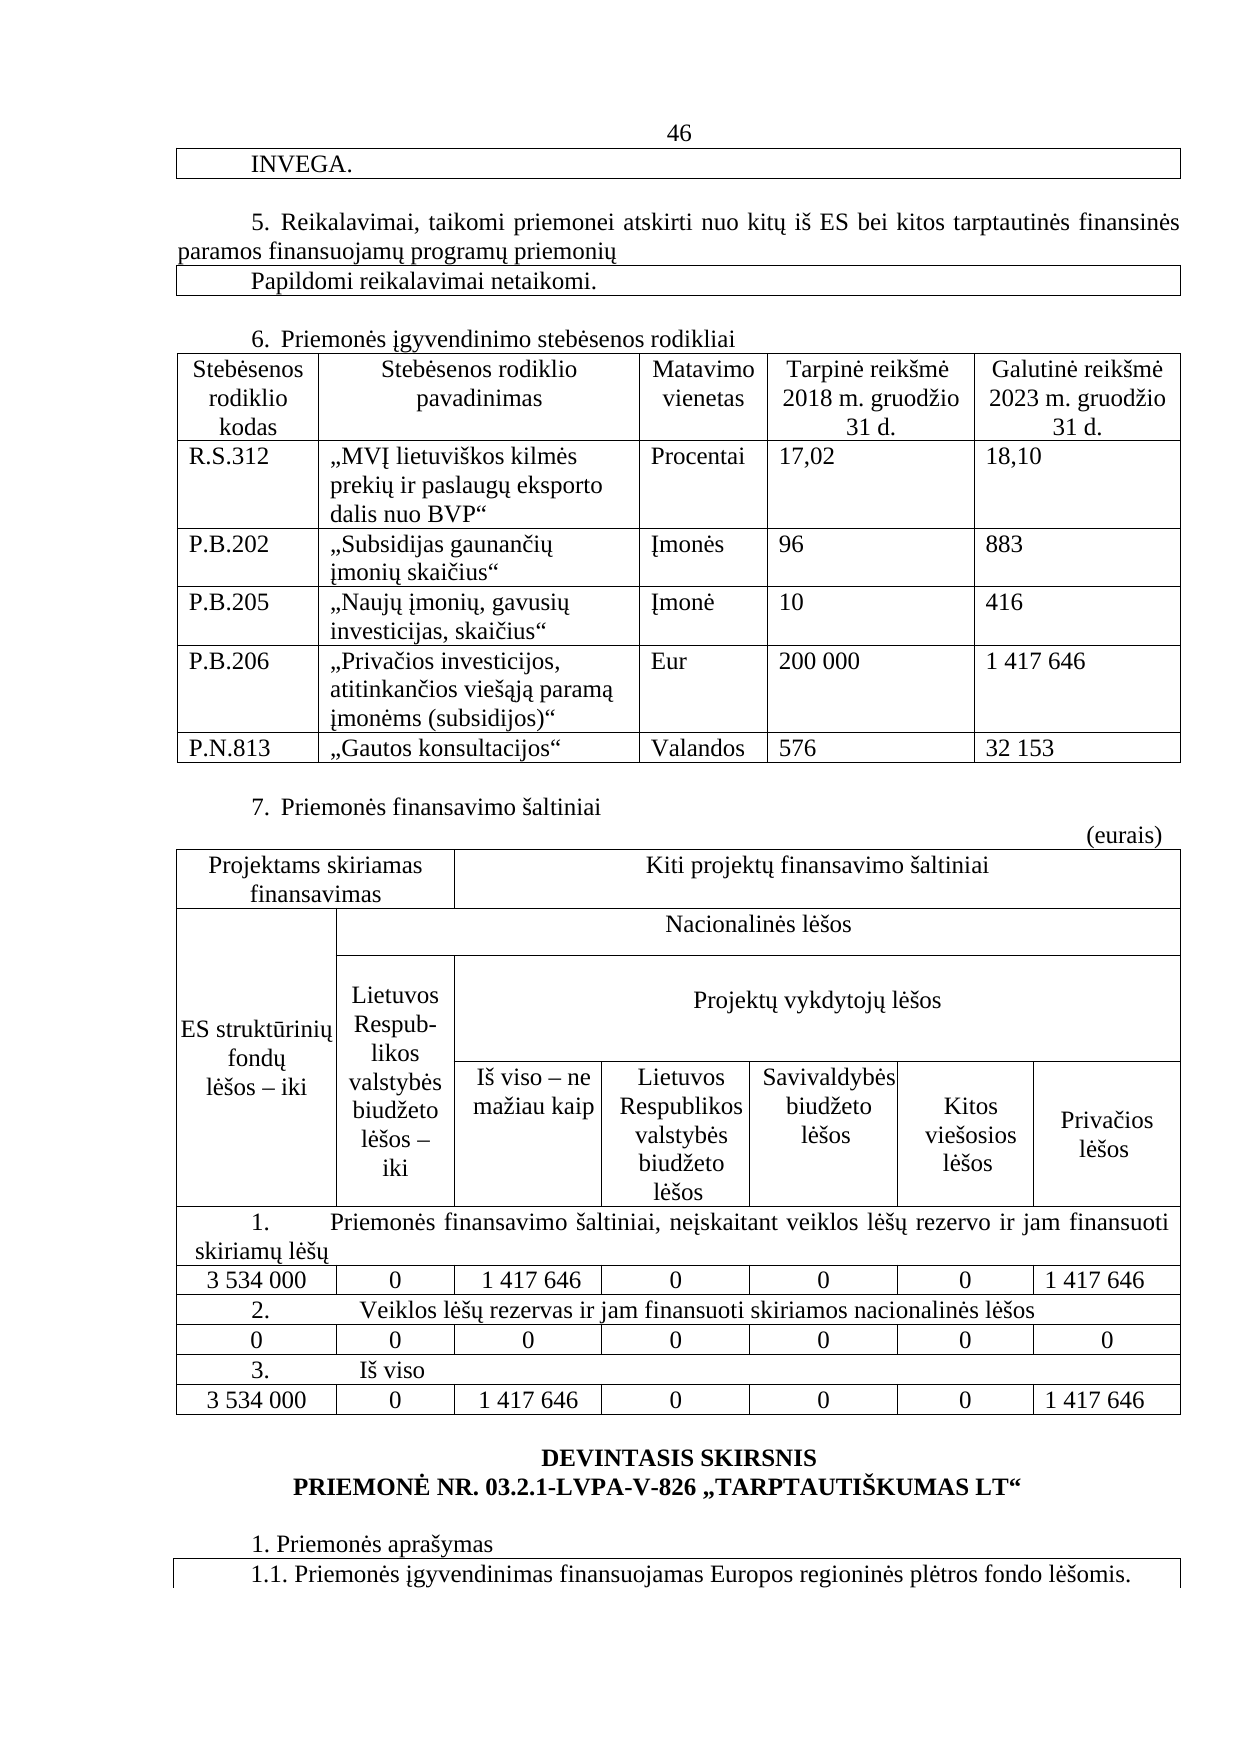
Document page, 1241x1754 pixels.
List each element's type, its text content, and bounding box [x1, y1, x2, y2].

table_cell 1 417 646 [975, 646, 1180, 732]
table_header Projektams skiriamas finansavimas [177, 850, 454, 908]
table_cell 0 [337, 1385, 454, 1413]
table_cell Lietuvos Respublikos valstybės biudžeto lėšos [602, 1062, 749, 1206]
table_cell „Privačios investicijos, atitinkančios viešąją paramą įmonėms (subsidijos)“ [319, 646, 639, 732]
table_cell 0 [898, 1266, 1033, 1294]
table_cell 0 [750, 1325, 897, 1354]
table_cell P.N.813 [178, 733, 318, 762]
table_cell 0 [177, 1325, 336, 1354]
table_cell 1 417 646 [1034, 1385, 1180, 1413]
table_cell Įmonė [640, 587, 767, 645]
table_cell 0 [602, 1385, 749, 1413]
table_header Kiti projektų finansavimo šaltiniai [455, 850, 1180, 908]
table_cell 18,10 [975, 441, 1180, 528]
table_cell „Naujų įmonių, gavusių investicijas, skaičius“ [319, 587, 639, 645]
table_cell 0 [750, 1385, 897, 1413]
table_cell R.S.312 [178, 441, 318, 528]
table_cell 576 [768, 733, 974, 762]
table_cell 0 [1034, 1325, 1180, 1354]
table_cell Savivaldybės biudžeto lėšos [750, 1062, 897, 1206]
table_header 1.1. Priemonės įgyvendinimas finansuojamas Europos regioninės plėtros fondo lėšomis. [174, 1559, 1180, 1588]
table_cell „MVĮ lietuviškos kilmės prekių ir paslaugų eksporto dalis nuo BVP“ [319, 441, 639, 528]
table_cell 416 [975, 587, 1180, 645]
table_cell „Subsidijas gaunančių įmonių skaičius“ [319, 529, 639, 586]
table_cell Lietuvos Respub-likos valstybės biudžeto lėšos – iki [337, 956, 454, 1206]
table_cell 2. Veiklos lėšų rezervas ir jam finansuoti skiriamos nacionalinės lėšos [177, 1295, 1180, 1324]
table_cell „Gautos konsultacijos“ [319, 733, 639, 762]
table_cell Nacionalinės lėšos [337, 909, 1180, 955]
table_cell 96 [768, 529, 974, 586]
table_cell 0 [455, 1325, 601, 1354]
table_cell 0 [337, 1266, 454, 1294]
table_cell Įmonės [640, 529, 767, 586]
table_cell 0 [602, 1325, 749, 1354]
table_header Papildomi reikalavimai netaikomi. [177, 266, 1180, 294]
table_cell Procentai [640, 441, 767, 528]
table_cell Projektų vykdytojų lėšos [455, 956, 1180, 1061]
text 5. Reikalavimai, taikomi priemonei atskirti nuo kitų iš ES bei kitos tarptautinės finansinės paramos finansuojamų programų priemonių [177, 207, 1181, 265]
table_cell 883 [975, 529, 1180, 586]
table_cell 0 [898, 1385, 1033, 1413]
text 7. Priemonės finansavimo šaltiniai [251, 792, 1181, 820]
table_cell 200 000 [768, 646, 974, 732]
table_cell Privačios lėšos [1034, 1062, 1180, 1206]
table_cell 17,02 [768, 441, 974, 528]
table_cell 0 [898, 1325, 1033, 1354]
table_cell 3 534 000 [177, 1385, 336, 1413]
text (eurais) [266, 820, 1181, 849]
table_cell 0 [602, 1266, 749, 1294]
table_cell 3 534 000 [177, 1266, 336, 1294]
table_cell 1 417 646 [455, 1266, 601, 1294]
table_cell 3. Iš viso [177, 1355, 1180, 1384]
table_cell Eur [640, 646, 767, 732]
text 6. Priemonės įgyvendinimo stebėsenos rodikliai [251, 324, 1181, 353]
table_header Matavimo vienetas [640, 354, 767, 440]
table_cell Valandos [640, 733, 767, 762]
table_cell Kitos viešosios lėšos [898, 1062, 1033, 1206]
table_header Tarpinė reikšmė 2018 m. gruodžio 31 d. [768, 354, 974, 440]
table_header Stebėsenos rodiklio kodas [178, 354, 318, 440]
table_cell 10 [768, 587, 974, 645]
table_cell 0 [750, 1266, 897, 1294]
table_cell P.B.206 [178, 646, 318, 732]
text PRIEMONĖ NR. 03.2.1-LVPA-V-826 „TARPTAUTIŠKUMAS LT“ [177, 1472, 1137, 1501]
table_header Stebėsenos rodiklio pavadinimas [319, 354, 639, 440]
table_cell 0 [337, 1325, 454, 1354]
table_cell Iš viso – ne mažiau kaip [455, 1062, 601, 1206]
table_cell P.B.205 [178, 587, 318, 645]
table_cell 32 153 [975, 733, 1180, 762]
table_cell 1. Priemonės finansavimo šaltiniai, neįskaitant veiklos lėšų rezervo ir jam finansuoti skiriamų lėšų [177, 1207, 1180, 1264]
text 1. Priemonės aprašymas [244, 1529, 1181, 1558]
table_cell P.B.202 [178, 529, 318, 586]
table_cell ES struktūrinių fondų lėšos – iki [177, 909, 336, 1206]
table_cell 1 417 646 [455, 1385, 601, 1413]
table_cell 1 417 646 [1034, 1266, 1180, 1294]
text DEVINTASIS SKIRSNIS [177, 1443, 1181, 1472]
table_header Galutinė reikšmė 2023 m. gruodžio 31 d. [975, 354, 1180, 440]
table_header INVEGA. [177, 149, 1180, 177]
